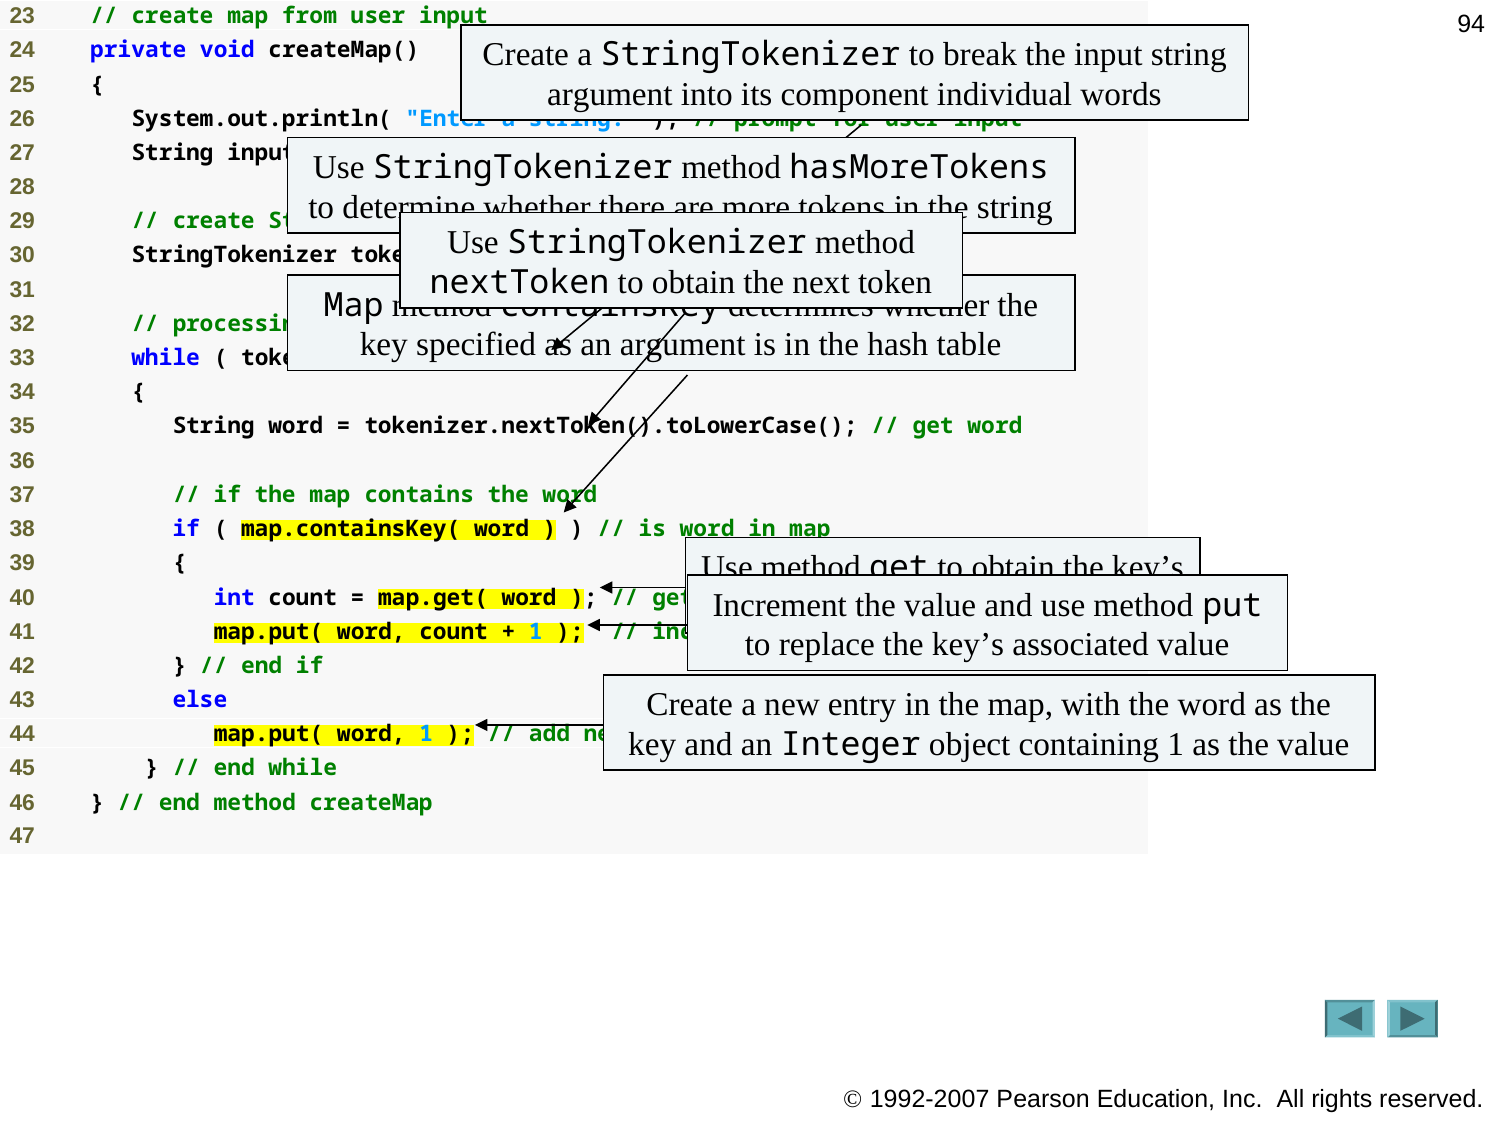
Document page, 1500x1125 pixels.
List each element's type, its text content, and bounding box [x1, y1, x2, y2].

text_box Map method containsKey determines whether the key specified as an argument is in the hash table [637, 274, 1075, 371]
text_box Use StringTokenizer method hasMoreTokens to determine whether there are more tokens in the string [287, 137, 1075, 233]
text_box Map method containsKey determines whether the key specified as an argument is in the hash table [287, 274, 683, 371]
text_box [1151, 0, 1500, 79]
text_box Increment the value and use method put to replace the key’s associated value [687, 574, 1288, 671]
text_box Create a new entry in the map, with the word as the key and an Integer object containing 1 as the value [603, 674, 1375, 771]
text_box Use StringTokenizer method nextToken to obtain the next token [399, 212, 963, 308]
text_box Create a StringTokenizer to break the input string argument into its component individual words [461, 24, 1249, 121]
text_box Use method get to obtain the key’s associated value in the map [685, 537, 1201, 624]
chart [0, 0, 1151, 884]
